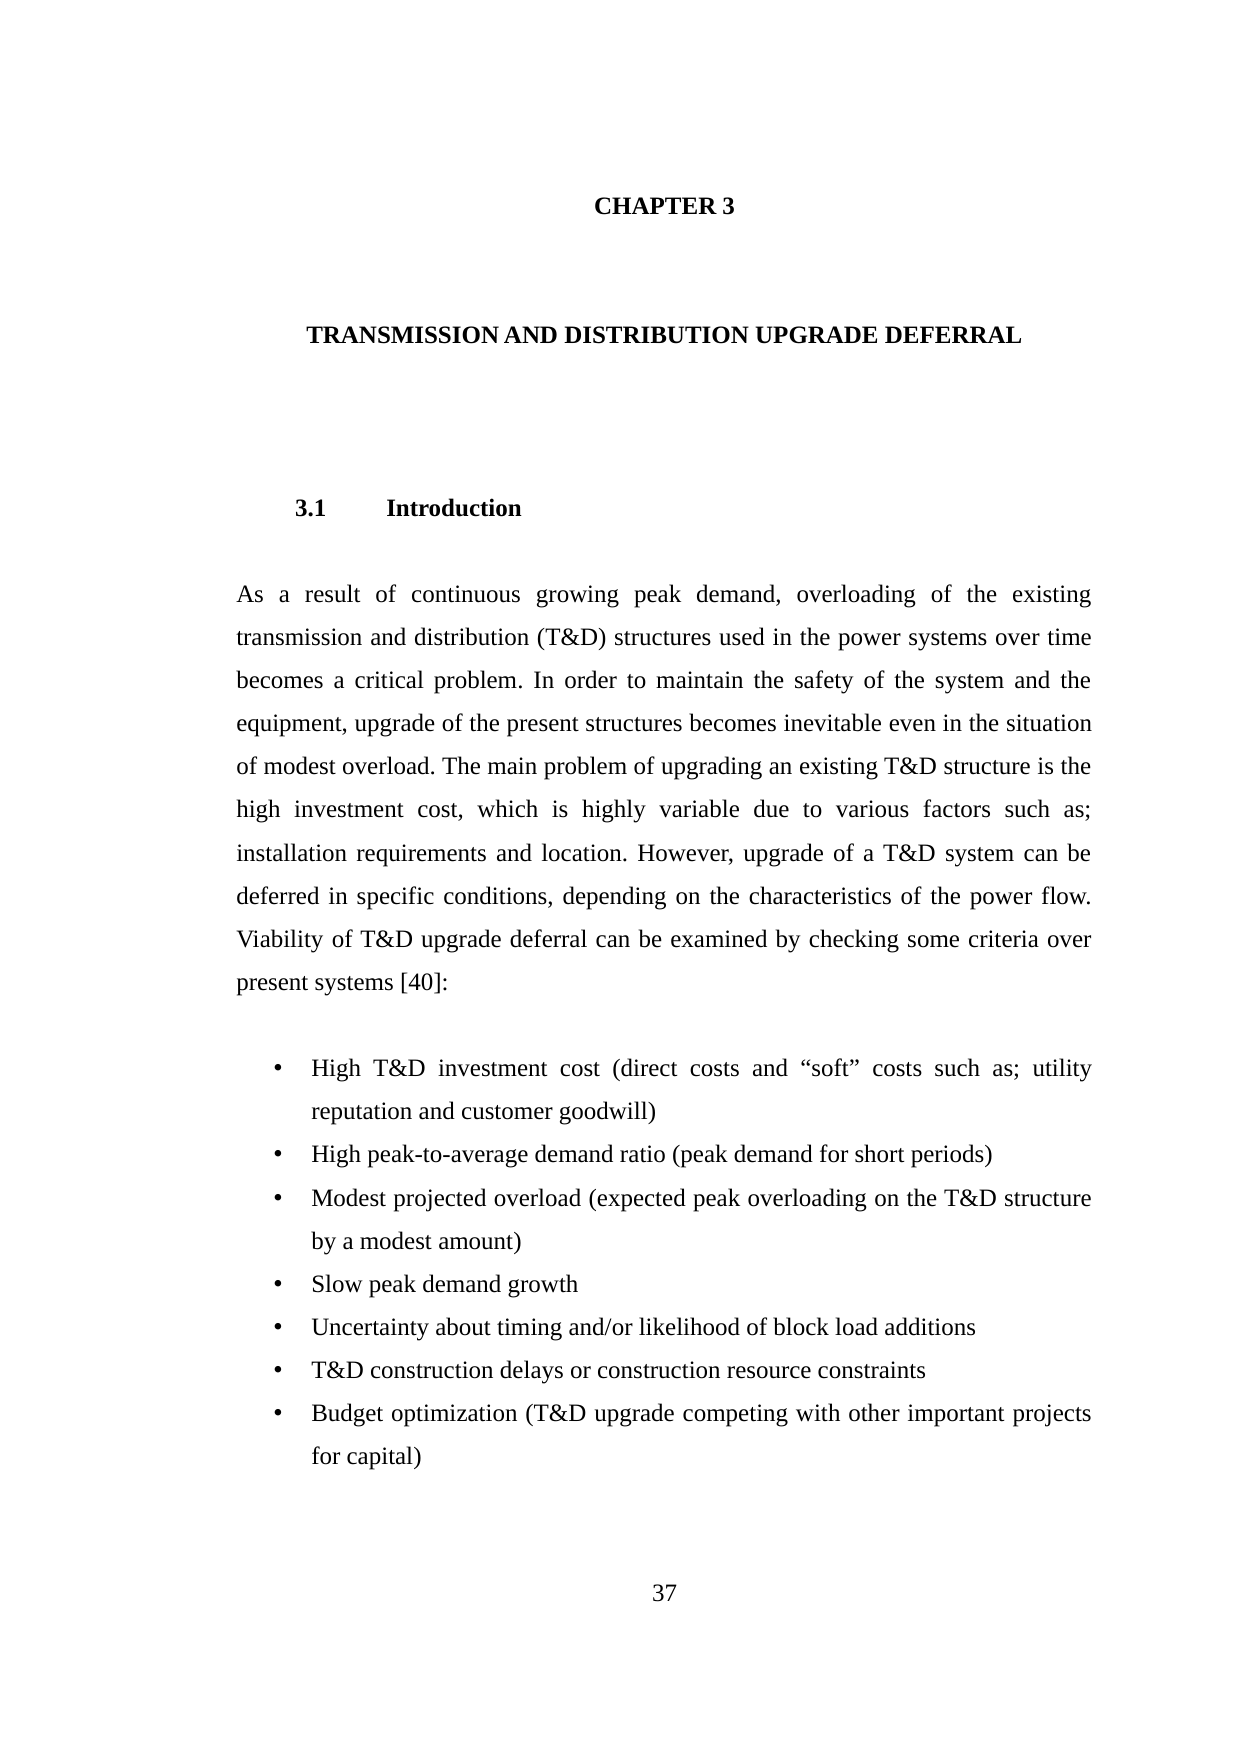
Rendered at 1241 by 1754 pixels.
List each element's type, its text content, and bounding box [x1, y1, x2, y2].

list Uncertainty about timing and/or likelihood of block load additions [273, 1312, 1093, 1341]
list T&D construction delays or construction resource constraints [273, 1355, 1093, 1384]
list Slow peak demand growth [273, 1269, 1093, 1298]
list Modest projected overload (expected peak overloading on the T&D structure by a modest amount) [273, 1183, 1093, 1254]
list High T&D investment cost (direct costs and “soft” costs such as; utility reputation and customer goodwill) [273, 1053, 1093, 1125]
list High peak-to-average demand ratio (peak demand for short periods) [273, 1139, 1093, 1168]
list Introduction [236, 493, 1093, 521]
list Budget optimization (T&D upgrade competing with other important projects for capital) [273, 1398, 1093, 1470]
text As a result of continuous growing peak demand, overloading of the existing transmission and distribution (T&D) structures used in the power systems over time becomes a critical problem. In order to maintain the safety of the system and the equipment, upgrade of the present structures becomes inevitable even in the situation of modest overload. The main problem of upgrading an existing T&D structure is the high investment cost, which is highly variable due to various factors such as; installation requirements and location. However, upgrade of a T&D system can be deferred in specific conditions, depending on the characteristics of the power flow. Viability of T&D upgrade deferral can be examined by checking some criteria over present systems [40]: [236, 579, 1093, 996]
subtitle TRANSMISSION AND DISTRIBUTION UPGRADE DEFERRAL [236, 320, 1093, 349]
